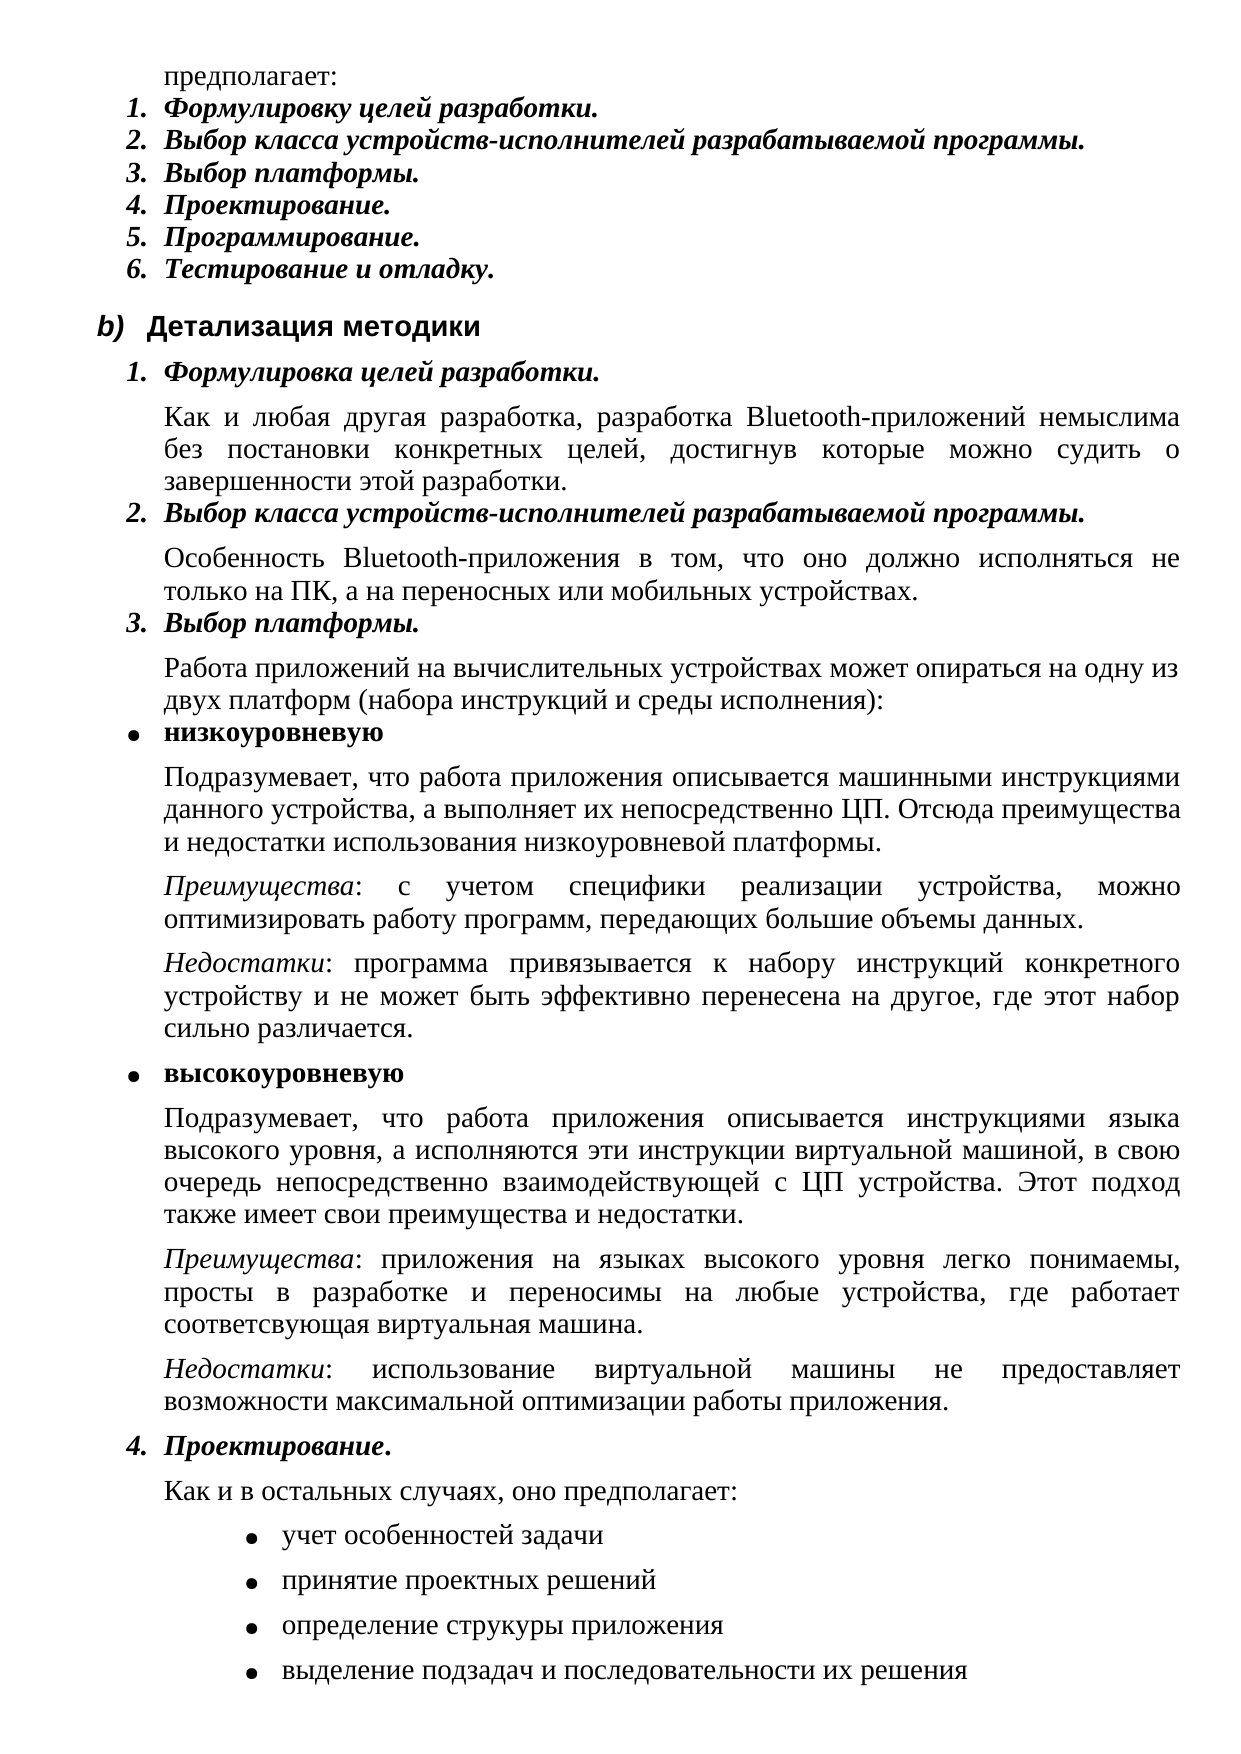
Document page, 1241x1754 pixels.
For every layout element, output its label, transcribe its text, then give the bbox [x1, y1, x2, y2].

list Выбор платформы. [126, 606, 1181, 638]
list Проектирование. [126, 188, 1181, 221]
list Подразумевает, что работа приложения описывается инструкциями языка высокого уровня, а исполняются эти инструкции виртуальной машиной, в свою очередь непосредственно взаимодействующей с ЦП устройства. Этот подход также имеет свои преимущества и недостатки. [126, 1101, 1181, 1230]
list учет особенностей задачи [244, 1519, 1181, 1551]
list высокоуровневую [126, 1056, 1181, 1088]
list Недостатки: программа привязывается к набору инструкций конкретного устройству и не может быть эффективно перенесена на другое, где этот набор сильно различается. [126, 947, 1181, 1044]
list Формулировка целей разработки. [126, 355, 1181, 387]
list Тестирование и отладку. [126, 253, 1181, 285]
list выделение подзадач и последовательности их решения [244, 1653, 1181, 1685]
list определение струкуры приложения [244, 1608, 1181, 1641]
list предполагает: [126, 59, 1181, 91]
list Выбор платформы. [126, 156, 1181, 188]
list Проектирование. [126, 1429, 1181, 1461]
list принятие проектных решений [244, 1563, 1181, 1596]
list низкоуровневую [126, 716, 1181, 748]
list Программирование. [126, 221, 1181, 253]
list Недостатки: использование виртуальной машины не предоставляет возможности максимальной оптимизации работы приложения. [126, 1352, 1181, 1417]
subtitle Детализация методики [88, 310, 1181, 343]
list Подразумевает, что работа приложения описывается машинными инструкциями данного устройства, а выполняет их непосредственно ЦП. Отсюда преимущества и недостатки использования низкоуровневой платформы. [126, 760, 1181, 857]
list Работа приложений на вычислительных устройствах может опираться на одну из двух платформ (набора инструкций и среды исполнения): [126, 651, 1181, 716]
list Как и любая другая разработка, разработка Bluetooth-приложений немыслима без постановки конкретных целей, достигнув которые можно судить о завершенности этой разработки. [126, 400, 1181, 497]
list Выбор класса устройств-исполнителей разрабатываемой программы. [126, 497, 1181, 529]
list Как и в остальных случаях, оно предполагает: [126, 1474, 1181, 1506]
list Выбор класса устройств-исполнителей разрабатываемой программы. [126, 124, 1181, 156]
list Преимущества: приложения на языках высокого уровня легко понимаемы, просты в разработке и переносимы на любые устройства, где работает соответсвующая виртуальная машина. [126, 1243, 1181, 1339]
list Особенность Bluetooth-приложения в том, что оно должно исполняться не только на ПК, а на переносных или мобильных устройствах. [126, 542, 1181, 606]
list Преимущества: с учетом специфики реализации устройства, можно оптимизировать работу программ, передающих большие объемы данных. [126, 870, 1181, 934]
list Формулировку целей разработки. [126, 91, 1181, 124]
